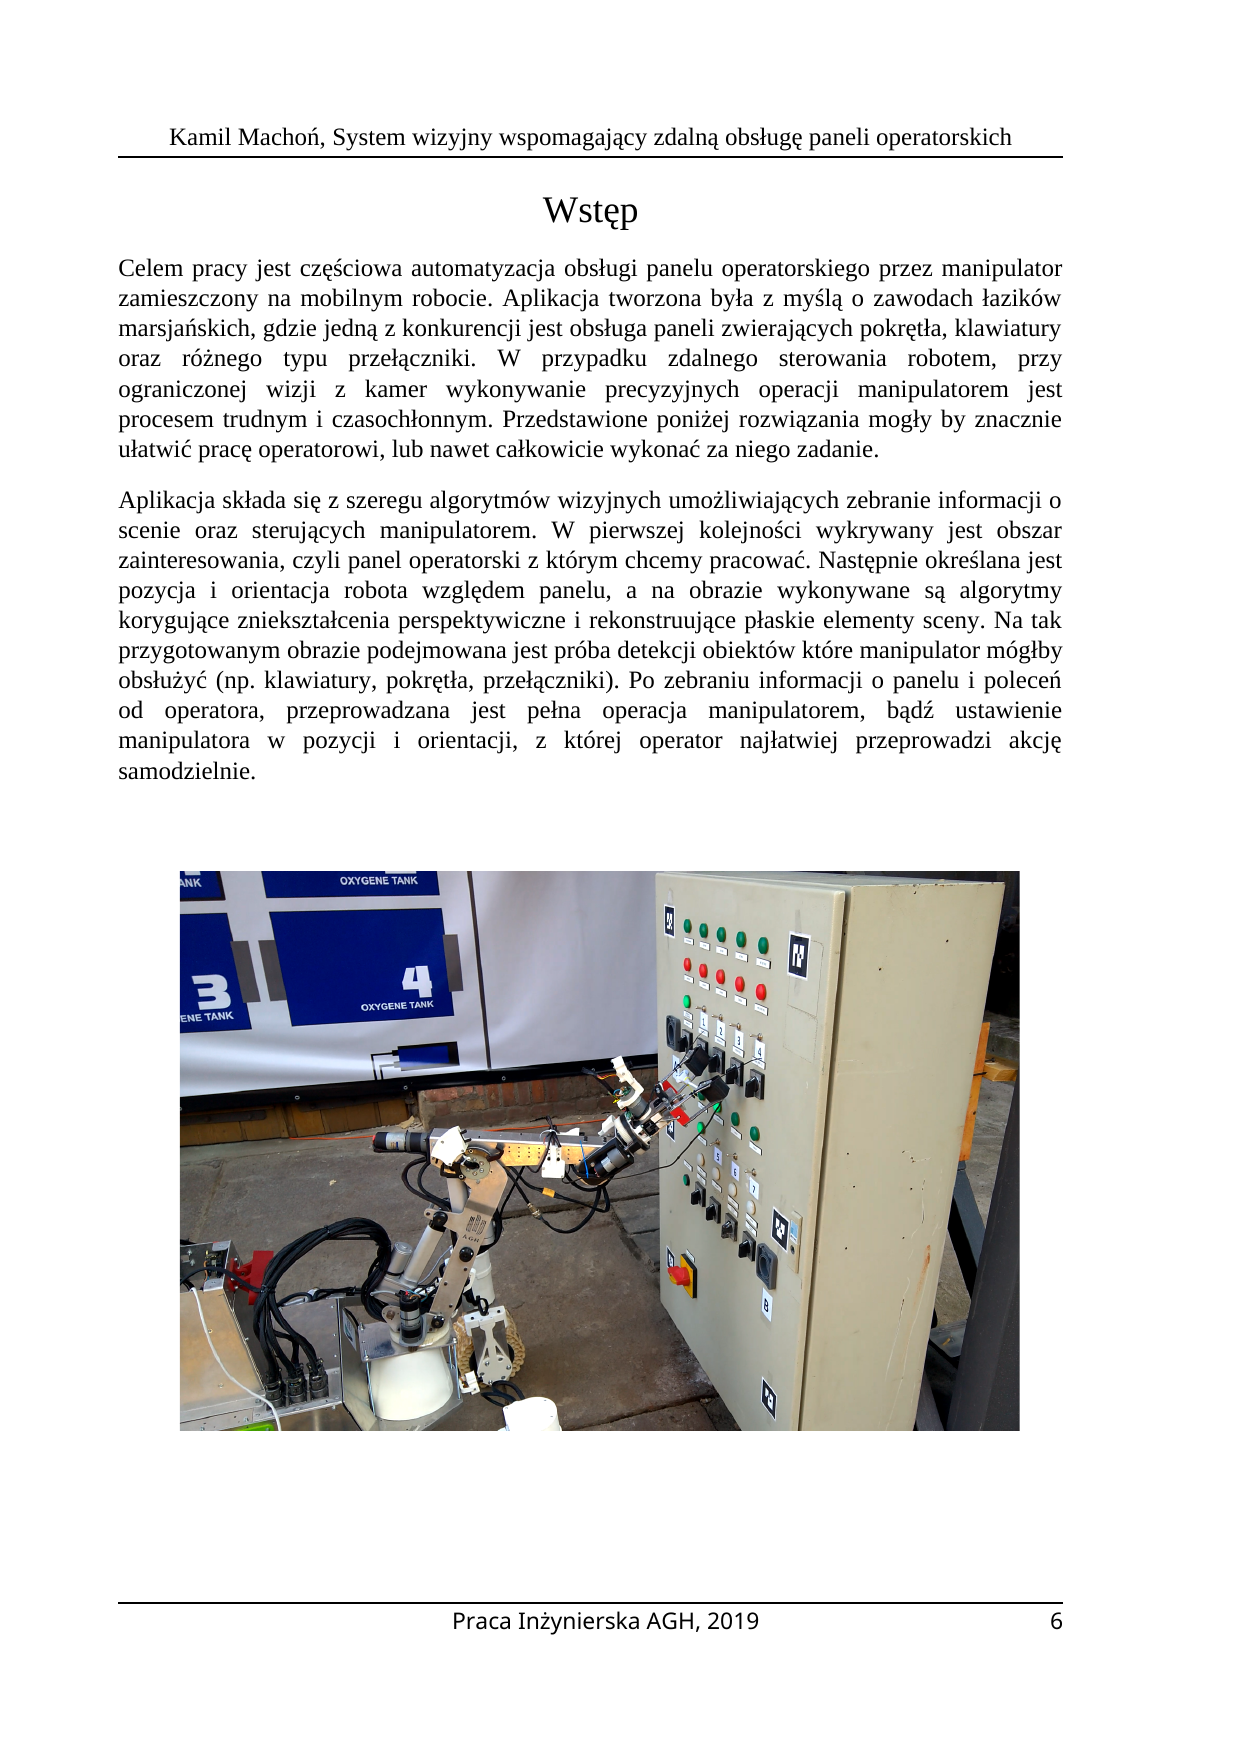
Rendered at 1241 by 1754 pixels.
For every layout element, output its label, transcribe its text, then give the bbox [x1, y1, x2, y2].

text Aplikacja składa się z szeregu algorytmów wizyjnych umożliwiających zebranie informacji o scenie oraz sterujących manipulatorem. W pierwszej kolejności wykrywany jest obszar zainteresowania, czyli panel operatorski z którym chcemy pracować. Następnie określana jest pozycja i orientacja robota względem panelu, a na obrazie wykonywane są algorytmy korygujące zniekształcenia perspektywiczne i rekonstruujące płaskie elementy sceny. Na tak przygotowanym obrazie podejmowana jest próba detekcji obiektów które manipulator mógłby obsłużyć (np. klawiatury, pokrętła, przełączniki). Po zebraniu informacji o panelu i poleceń od operatora, przeprowadzana jest pełna operacja manipulatorem, bądź ustawienie manipulatora w pozycji i orientacji, z której operator najłatwiej przeprowadzi akcję samodzielnie. [118, 485, 1063, 784]
text Wstęp [118, 187, 1063, 230]
text Celem pracy jest częściowa automatyzacja obsługi panelu operatorskiego przez manipulator zamieszczony na mobilnym robocie. Aplikacja tworzona była z myślą o zawodach łazików marsjańskich, gdzie jedną z konkurencji jest obsługa paneli zwierających pokrętła, klawiatury oraz różnego typu przełączniki. W przypadku zdalnego sterowania robotem, przy ograniczonej wizji z kamer wykonywanie precyzyjnych operacji manipulatorem jest procesem trudnym i czasochłonnym. Przedstawione poniżej rozwiązania mogły by znacznie ułatwić pracę operatorowi, lub nawet całkowicie wykonać za niego zadanie. [118, 253, 1063, 463]
picture [179, 871, 1020, 1431]
